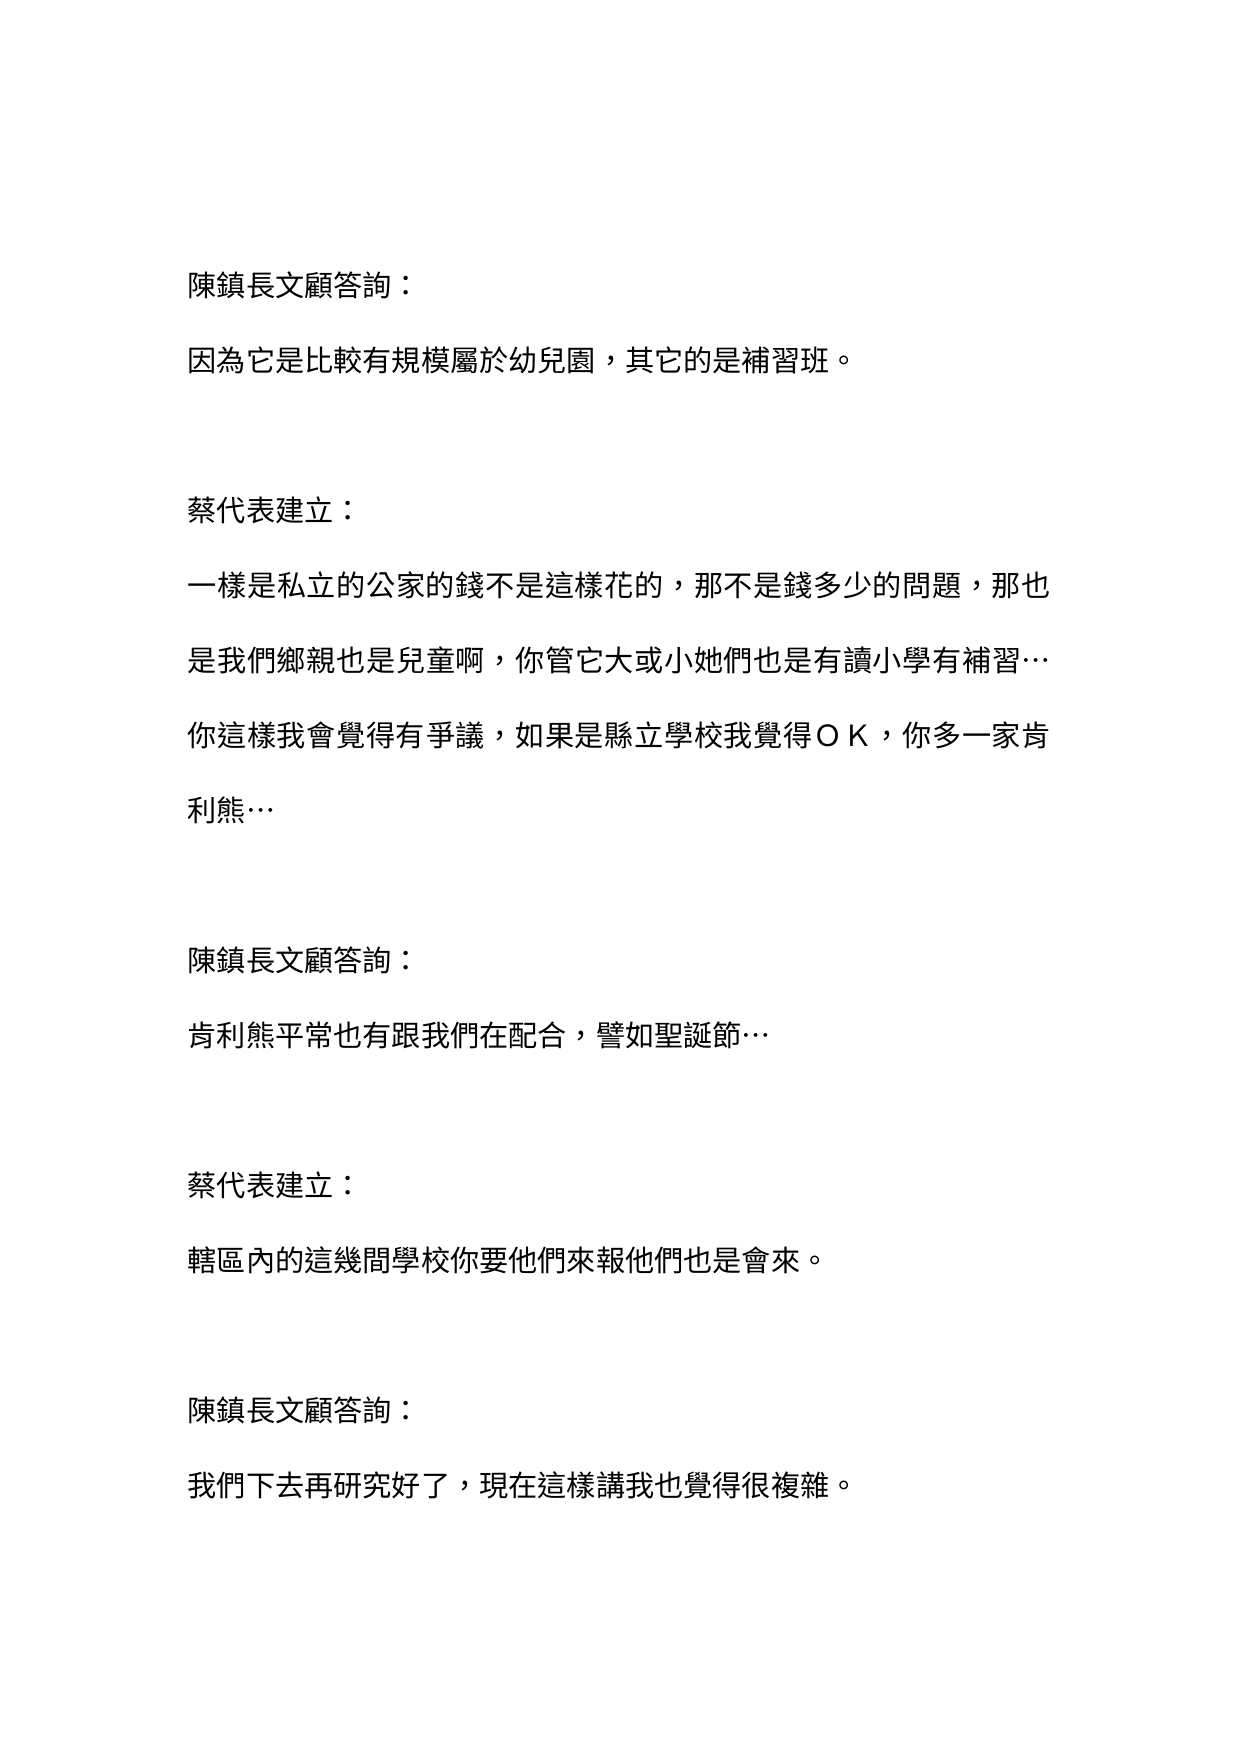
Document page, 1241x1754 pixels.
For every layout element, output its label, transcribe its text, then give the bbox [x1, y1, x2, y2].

text 一樣是私立的公家的錢不是這樣花的，那不是錢多少的問題，那也是我們鄉親也是兒童啊，你管它大或小她們也是有讀小學有補習…你這樣我會覺得有爭議，如果是縣立學校我覺得ＯＫ，你多一家肯利熊… [187, 539, 1053, 839]
text 因為它是比較有規模屬於幼兒園，其它的是補習班。 [187, 314, 1053, 389]
text 陳鎮長文顧答詢： [187, 914, 1053, 989]
text 蔡代表建立： [187, 464, 1053, 539]
text 我們下去再研究好了，現在這樣講我也覺得很複雜。 [187, 1439, 1053, 1514]
text 蔡代表建立： [187, 1139, 1053, 1214]
text 陳鎮長文顧答詢： [187, 239, 1053, 314]
text 轄區內的這幾間學校你要他們來報他們也是會來。 [187, 1214, 1053, 1289]
text 肯利熊平常也有跟我們在配合，譬如聖誕節… [187, 989, 1053, 1064]
text 陳鎮長文顧答詢： [187, 1364, 1053, 1439]
